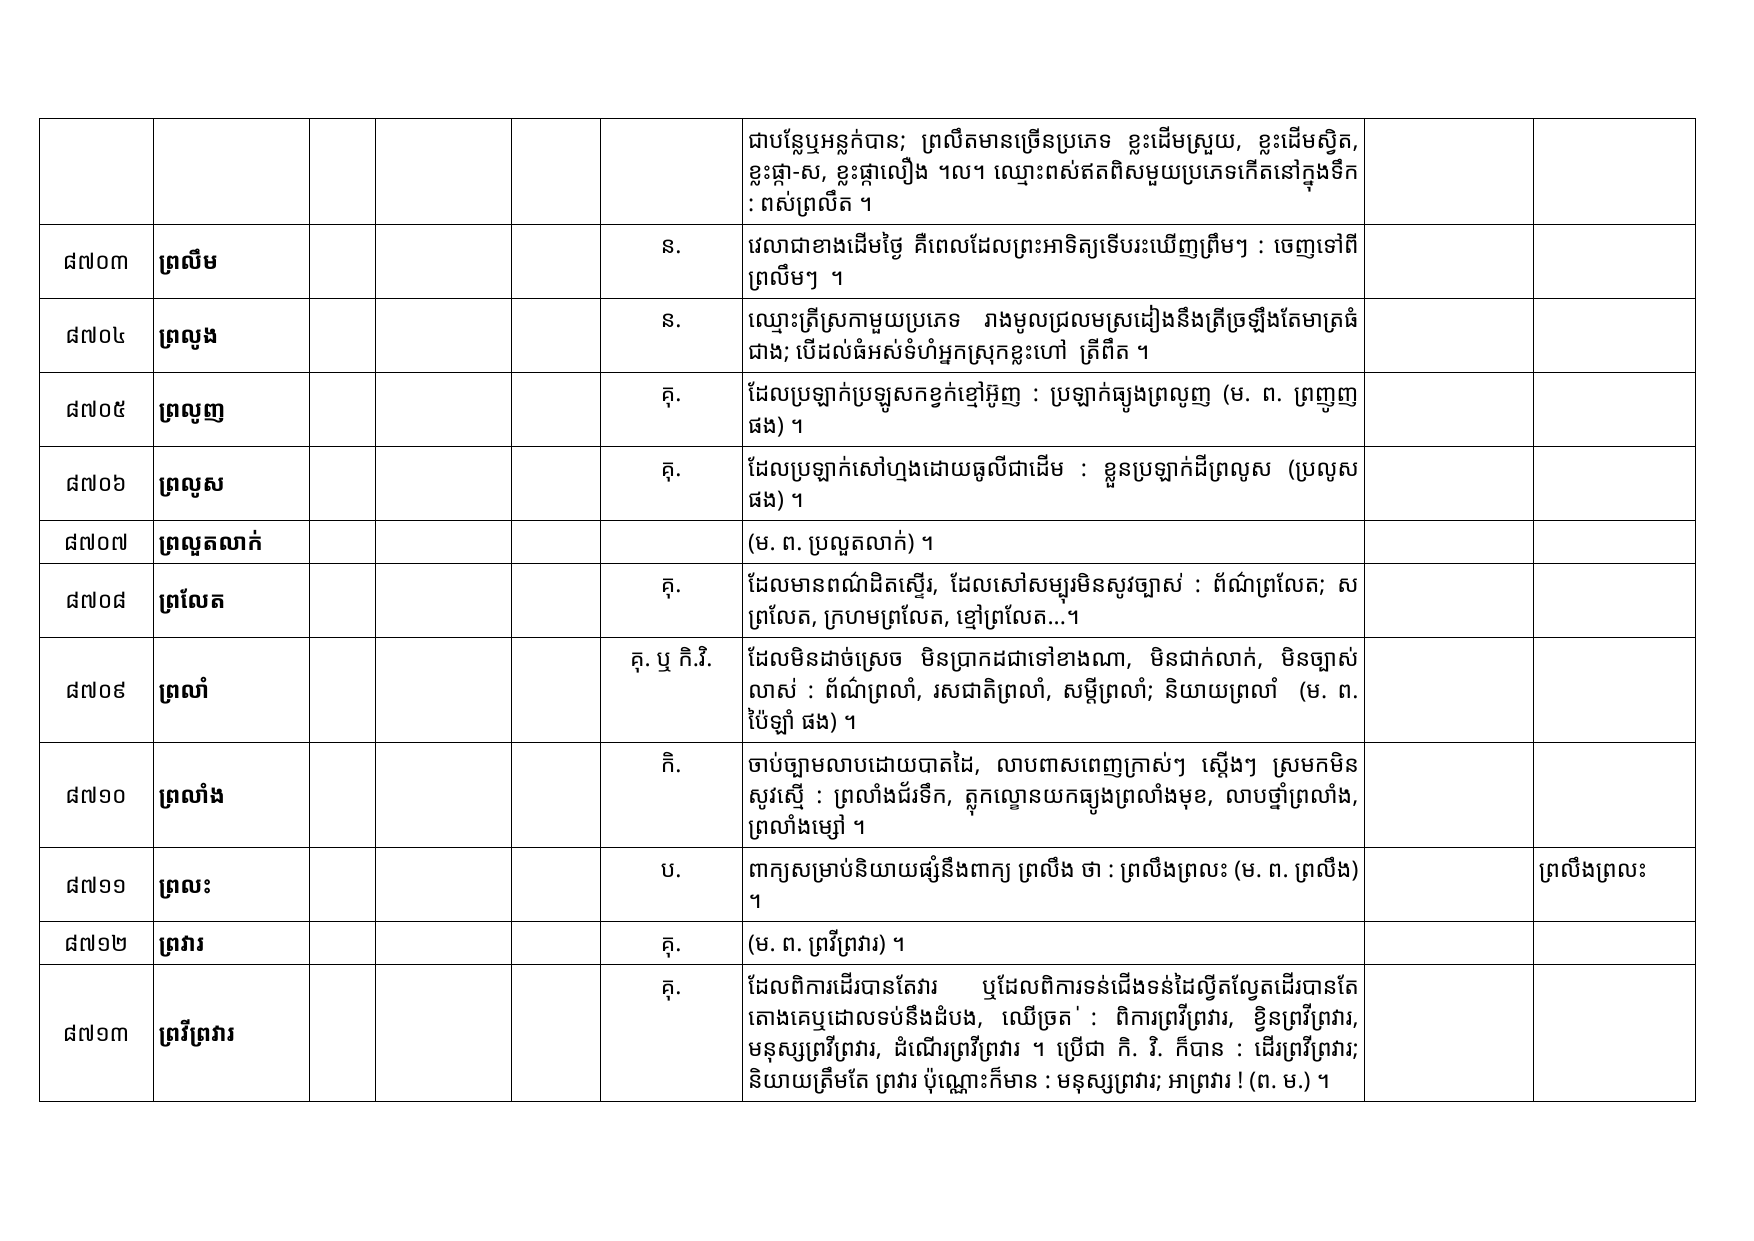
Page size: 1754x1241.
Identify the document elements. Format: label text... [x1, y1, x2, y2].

table_cell [512, 965, 600, 1101]
table_cell [512, 848, 600, 921]
table_cell គុ. ឬ កិ.វិ. [601, 638, 742, 742]
table_cell ចាប់​ច្បាម​លាប​ដោយ​បាត​ដៃ, លាប​ពាស​ពេញ​ក្រាស់​ៗ ស្ដើង​ៗ ស្រមក​មិន​សូវ​ស្មើ : ព្រលាំង​ជ័រ​ទឹក, ត្លុក​ល្ខោន​យក​ធ្យូង​ព្រលាំង​មុខ, លាប​ថ្នាំ​ព្រលាំង, ព្រលាំង​ម្សៅ ។ [743, 743, 1364, 847]
table_cell [376, 848, 511, 921]
table_cell [376, 965, 511, 1101]
table_cell [1534, 564, 1695, 637]
table_cell គុ. [601, 564, 742, 637]
table_cell [376, 299, 511, 372]
table_cell ដែល​ប្រឡាក់​សៅហ្មង​ដោយ​ធូលី​ជាដើម : ខ្លួន​ប្រឡាក់​ដី​ព្រលូស (ប្រលូស ផង) ។ [743, 447, 1364, 520]
table_cell [310, 922, 375, 964]
table_cell [1365, 521, 1533, 562]
table_cell [1534, 743, 1695, 847]
table_cell គុ. [601, 922, 742, 964]
table_cell [512, 743, 600, 847]
table_cell [1534, 225, 1695, 297]
table_cell ព្រលូស [154, 447, 309, 520]
table_cell គុ. [601, 965, 742, 1101]
table_cell [512, 447, 600, 520]
table_cell [1534, 447, 1695, 520]
table_cell ព្រលះ [154, 848, 309, 921]
table_cell [310, 299, 375, 372]
table_cell [512, 373, 600, 446]
table_cell ៨៧១០ [40, 743, 153, 847]
table_cell [1534, 638, 1695, 742]
table_cell ពាក្យ​សម្រាប់​និយាយ​ផ្សំ​នឹង​ពាក្យ ព្រលឹង ថា : ព្រលឹង​ព្រលះ (ម. ព. ព្រលឹង) ។ [743, 848, 1364, 921]
table_cell [310, 848, 375, 921]
table_cell [310, 638, 375, 742]
table_cell [601, 521, 742, 562]
table_cell [376, 373, 511, 446]
table_cell ដែល​មាន​ពណ៌​ដិត​ស្ទើរ, ដែល​សៅ​សម្បុរ​មិន​សូវ​ច្បាស់ : ព័ណ៌​ព្រលែត; ស​ព្រលែត, ក្រហម​ព្រលែត, ខ្មៅ​ព្រលែត...។ [743, 564, 1364, 637]
table_cell ន. [601, 299, 742, 372]
table_cell ដែល​ប្រឡាក់​ប្រឡូស​កខ្វក់​ខ្មៅ​អ៊ូញ : ប្រឡាក់​ធ្យូង​ព្រលូញ (ម. ព. ព្រញូញ ផង) ។ [743, 373, 1364, 446]
table_cell [310, 743, 375, 847]
table_cell ព្រវីព្រវារ [154, 965, 309, 1101]
table_cell ព្រលាំ [154, 638, 309, 742]
table_cell [512, 225, 600, 297]
table_cell [310, 119, 375, 223]
table_cell [154, 119, 309, 223]
table_cell កិ. [601, 743, 742, 847]
table_cell ៨៧១១ [40, 848, 153, 921]
table_cell [601, 119, 742, 223]
table_cell [1365, 299, 1533, 372]
table_cell [1365, 225, 1533, 297]
table_cell [512, 521, 600, 562]
table_cell ៨៧១២ [40, 922, 153, 964]
table_cell [376, 638, 511, 742]
table_cell [310, 564, 375, 637]
table_cell ដែល​ពិការ​ដើរ​បាន​តែ​វារ ឬ​ដែល​ពិការ​ទន់​ជើង​ទន់​ដៃ​ល្វីតល្វែត​ដើរ​បាន​តែ​តោង​គេ​ឬ​ដោល​ទប់​នឹង​ដំបង, ឈើ​ច្រត់ : ពិការ​ព្រវី​ព្រវារ, ខ្វិន​ព្រវី​ព្រវារ, មនុស្ស​ព្រវី​ព្រវារ, ដំណើរ​ព្រវី​ព្រវារ ។ ប្រើ​ជា កិ. វិ. ក៏​បាន : ដើរ​ព្រវី​ព្រវារ; និយាយ​ត្រឹមតែ ព្រវារ ប៉ុណ្ណោះ​ក៏​មាន : មនុស្ស​ព្រវារ; អា​ព្រវារ ! (ព. ម.) ។ [743, 965, 1364, 1101]
table_cell [310, 965, 375, 1101]
table_cell ៨៧១៣ [40, 965, 153, 1101]
table_cell [310, 447, 375, 520]
table_cell ព្រលូញ [154, 373, 309, 446]
table_cell ព្រលែត [154, 564, 309, 637]
table_cell [310, 373, 375, 446]
table_cell ព្រលឹម [154, 225, 309, 297]
table_cell ជា​បន្លែ​ឬ​អន្លក់​បាន; ព្រលឹត​មាន​ច្រើន​ប្រភេទ ខ្លះ​ដើម​ស្រួយ, ខ្លះ​ដើម​ស្វិត, ខ្លះ​ផ្កា-ស, ខ្លះ​ផ្កា​លឿង ។ល។ ឈ្មោះ​ពស់​ឥត​ពិស​មួយ​ប្រភេទ​កើត​នៅ​ក្នុង​ទឹក : ពស់​ព្រលឹត ។ [743, 119, 1364, 223]
table_cell [376, 564, 511, 637]
table_cell ន. [601, 225, 742, 297]
table_cell [40, 119, 153, 223]
table_cell [376, 521, 511, 562]
table_cell គុ. [601, 447, 742, 520]
table_cell [1534, 521, 1695, 562]
table_cell ៨៧០៤ [40, 299, 153, 372]
table_cell [1534, 119, 1695, 223]
table_cell ដែល​មិន​ដាច់​ស្រេច មិន​ប្រាកដ​ជា​ទៅ​ខាង​ណា, មិន​ជាក់​លាក់, មិន​ច្បាស់​លាស់ : ព័ណ៌​ព្រលាំ, រស​ជាតិ​ព្រលាំ, សម្ដី​ព្រលាំ; និយាយ​ព្រលាំ (ម. ព. ប៉ៃឡាំ ផង) ។ [743, 638, 1364, 742]
table_cell វេលា​ជា​ខាង​ដើម​ថ្ងៃ គឺ​ពេល​ដែល​ព្រះ​អាទិត្យ​ទើប​រះ​ឃើញ​ព្រឹម​ៗ : ចេញ​ទៅ​ពី​ព្រលឹម​ៗ ។ [743, 225, 1364, 297]
table_cell [310, 225, 375, 297]
table_cell [1534, 922, 1695, 964]
table_cell [1365, 564, 1533, 637]
table_cell [512, 299, 600, 372]
table_cell (ម. ព. ព្រវី​ព្រវារ) ។ [743, 922, 1364, 964]
table_cell ឈ្មោះ​ត្រី​ស្រកា​មួយ​ប្រភេទ រាង​មូល​ជ្រលម​ស្រដៀង​នឹង​ត្រី​ច្រឡឹង​តែ​មាត្រ​ធំ​ជាង; បើ​ដល់​ធំ​អស់​ទំហំ​អ្នក​ស្រុក​ខ្លះ​ហៅ ត្រី​ពឹត ។ [743, 299, 1364, 372]
table_cell ព្រលូង [154, 299, 309, 372]
table_cell [1534, 299, 1695, 372]
table_cell (ម. ព. ប្រលួតលាក់) ។ [743, 521, 1364, 562]
table_cell [1534, 965, 1695, 1101]
table_cell ៨៧០៨ [40, 564, 153, 637]
table_cell ព្រលួតលាក់ [154, 521, 309, 562]
table_cell [512, 922, 600, 964]
table_cell [1365, 119, 1533, 223]
table_cell [1365, 743, 1533, 847]
table_cell [376, 119, 511, 223]
table_cell ព្រលឹង​ព្រលះ [1534, 848, 1695, 921]
table_cell ព្រវារ [154, 922, 309, 964]
table_cell [376, 922, 511, 964]
table_cell [310, 521, 375, 562]
table_cell [376, 743, 511, 847]
table_cell ៨៧០៣ [40, 225, 153, 297]
table_cell ប. [601, 848, 742, 921]
table_cell [512, 119, 600, 223]
table_cell ព្រលាំង [154, 743, 309, 847]
table_cell [1365, 965, 1533, 1101]
table_cell ៨៧០៥ [40, 373, 153, 446]
table_cell [1365, 922, 1533, 964]
table_cell [1365, 848, 1533, 921]
table_cell [512, 638, 600, 742]
table_cell [1365, 638, 1533, 742]
table_cell ៨៧០៧ [40, 521, 153, 562]
table_cell គុ. [601, 373, 742, 446]
table_cell ៨៧០៩ [40, 638, 153, 742]
table_cell ៨៧០៦ [40, 447, 153, 520]
table_cell [376, 447, 511, 520]
table_cell [1365, 447, 1533, 520]
table_cell [1534, 373, 1695, 446]
table_cell [376, 225, 511, 297]
table_cell [512, 564, 600, 637]
table_cell [1365, 373, 1533, 446]
